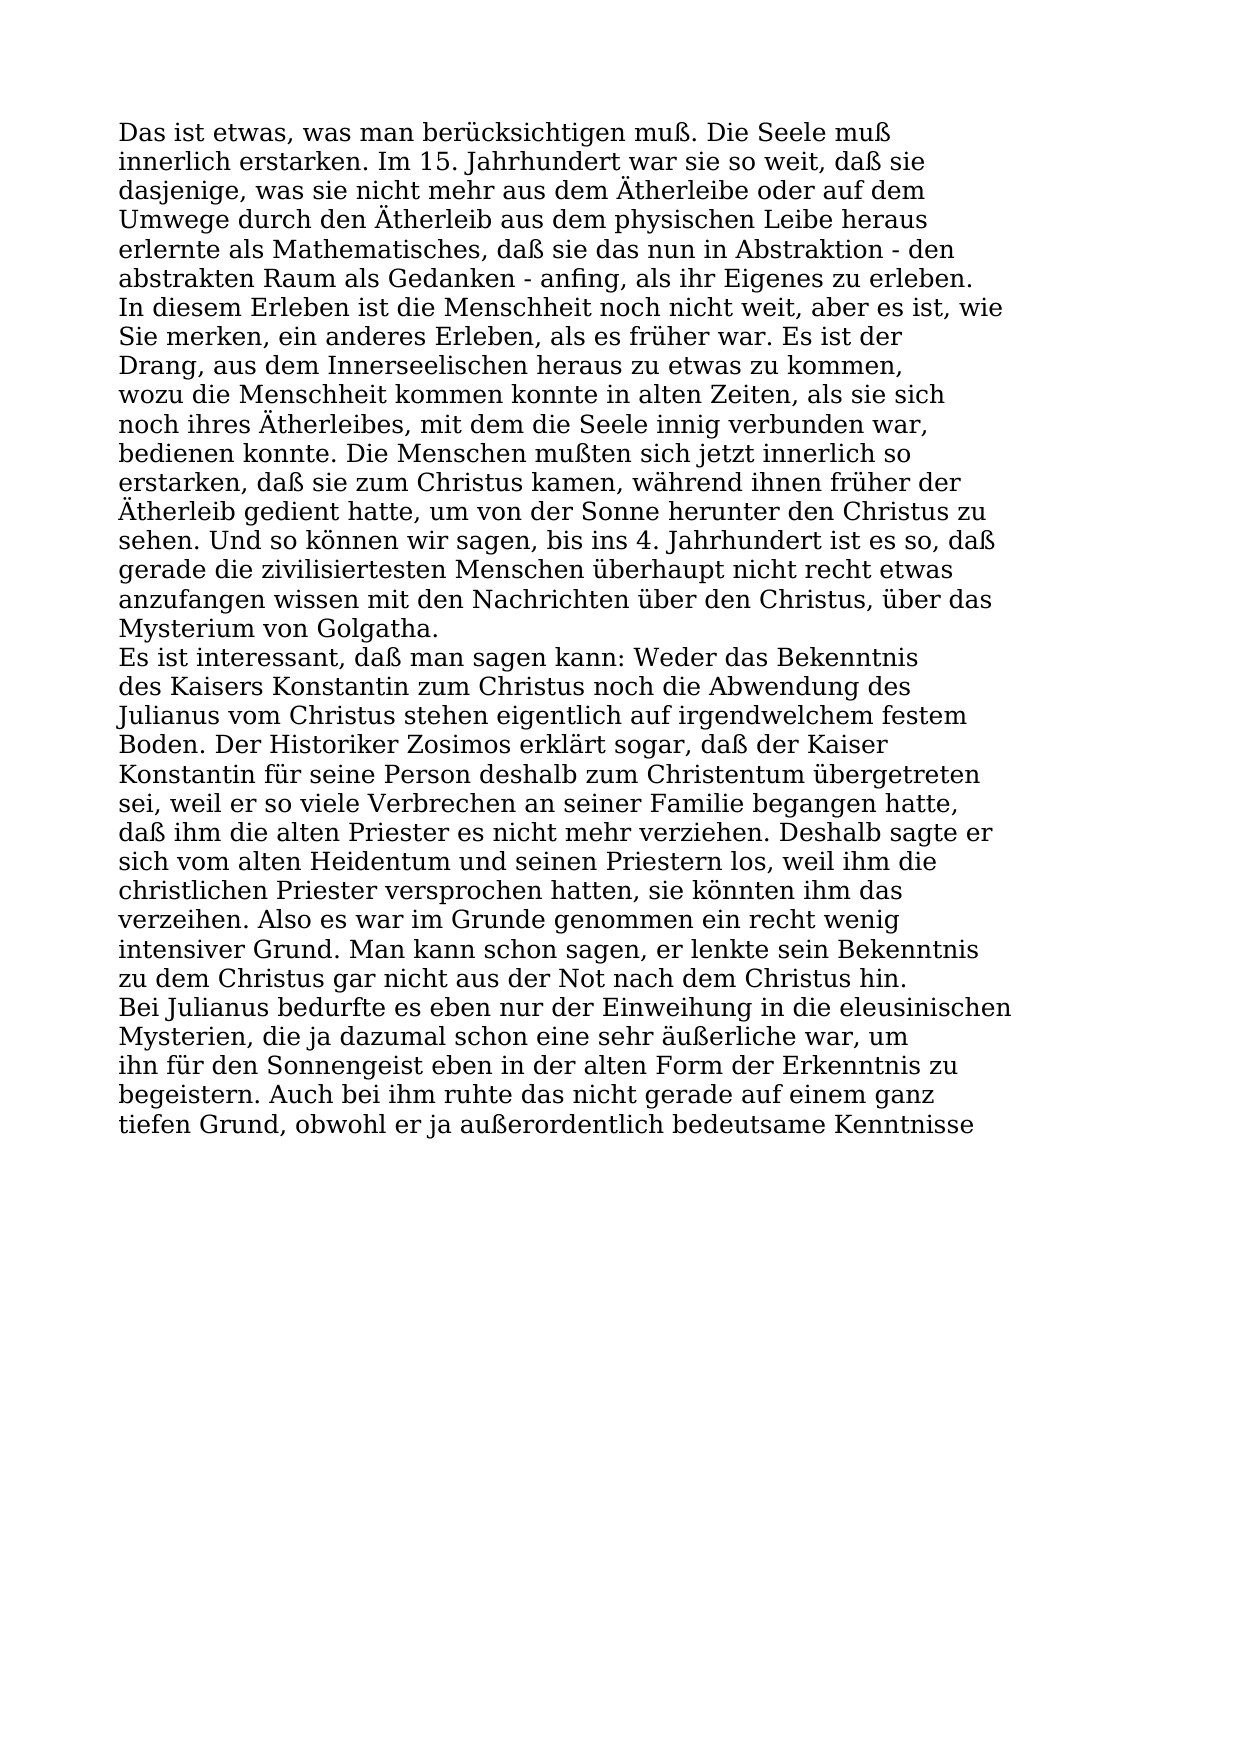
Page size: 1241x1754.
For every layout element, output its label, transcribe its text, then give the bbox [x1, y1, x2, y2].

text tiefen Grund, obwohl er ja außerordentlich bedeutsame Kenntnisse [118, 1110, 1122, 1139]
text sei, weil er so viele Verbrechen an seiner Familie begangen hatte, [118, 789, 1122, 818]
text des Kaisers Konstantin zum Christus noch die Abwendung des [118, 672, 1122, 701]
text erstarken, daß sie zum Christus kamen, während ihnen früher der [118, 468, 1122, 497]
text Umwege durch den Ätherleib aus dem physischen Leibe heraus [118, 206, 1122, 235]
text intensiver Grund. Man kann schon sagen, er lenkte sein Bekenntnis [118, 935, 1122, 964]
text sehen. Und so können wir sagen, bis ins 4. Jahrhundert ist es so, daß [118, 526, 1122, 556]
text noch ihres Ätherleibes, mit dem die Seele innig verbunden war, [118, 410, 1122, 439]
text Bei Julianus bedurfte es eben nur der Einweihung in die eleusinischen Mysterien, die ja dazumal schon eine sehr äußerliche war, um [118, 993, 1122, 1051]
text Das ist etwas, was man berücksichtigen muß. Die Seele muß [118, 118, 1122, 147]
text Sie merken, ein anderes Erleben, als es früher war. Es ist der [118, 322, 1122, 351]
text begeistern. Auch bei ihm ruhte das nicht gerade auf einem ganz [118, 1081, 1122, 1110]
text Konstantin für seine Person deshalb zum Christentum übergetreten [118, 760, 1122, 789]
text In diesem Erleben ist die Menschheit noch nicht weit, aber es ist, wie [118, 293, 1122, 322]
text Boden. Der Historiker Zosimos erklärt sogar, daß der Kaiser [118, 731, 1122, 760]
text erlernte als Mathematisches, daß sie das nun in Abstraktion - den [118, 235, 1122, 264]
text christlichen Priester versprochen hatten, sie könnten ihm das [118, 876, 1122, 906]
text Julianus vom Christus stehen eigentlich auf irgendwelchem festem [118, 701, 1122, 731]
text sich vom alten Heidentum und seinen Priestern los, weil ihm die [118, 847, 1122, 876]
text wozu die Menschheit kommen konnte in alten Zeiten, als sie sich [118, 381, 1122, 410]
text verzeihen. Also es war im Grunde genommen ein recht wenig [118, 906, 1122, 935]
text gerade die zivilisiertesten Menschen überhaupt nicht recht etwas [118, 556, 1122, 585]
text Mysterium von Golgatha. [118, 614, 1122, 643]
text dasjenige, was sie nicht mehr aus dem Ätherleibe oder auf dem [118, 176, 1122, 206]
text anzufangen wissen mit den Nachrichten über den Christus, über das [118, 585, 1122, 614]
text ihn für den Sonnengeist eben in der alten Form der Erkenntnis zu [118, 1051, 1122, 1081]
text bedienen konnte. Die Menschen mußten sich jetzt innerlich so [118, 439, 1122, 468]
text Drang, aus dem Innerseelischen heraus zu etwas zu kommen, [118, 351, 1122, 381]
text Es ist interessant, daß man sagen kann: Weder das Bekenntnis [118, 643, 1122, 672]
text zu dem Christus gar nicht aus der Not nach dem Christus hin. [118, 964, 1122, 993]
text Ätherleib gedient hatte, um von der Sonne herunter den Christus zu [118, 497, 1122, 526]
text daß ihm die alten Priester es nicht mehr verziehen. Deshalb sagte er [118, 818, 1122, 847]
text innerlich erstarken. Im 15. Jahrhundert war sie so weit, daß sie [118, 147, 1122, 176]
text abstrakten Raum als Gedanken - anfing, als ihr Eigenes zu erleben. [118, 264, 1122, 293]
